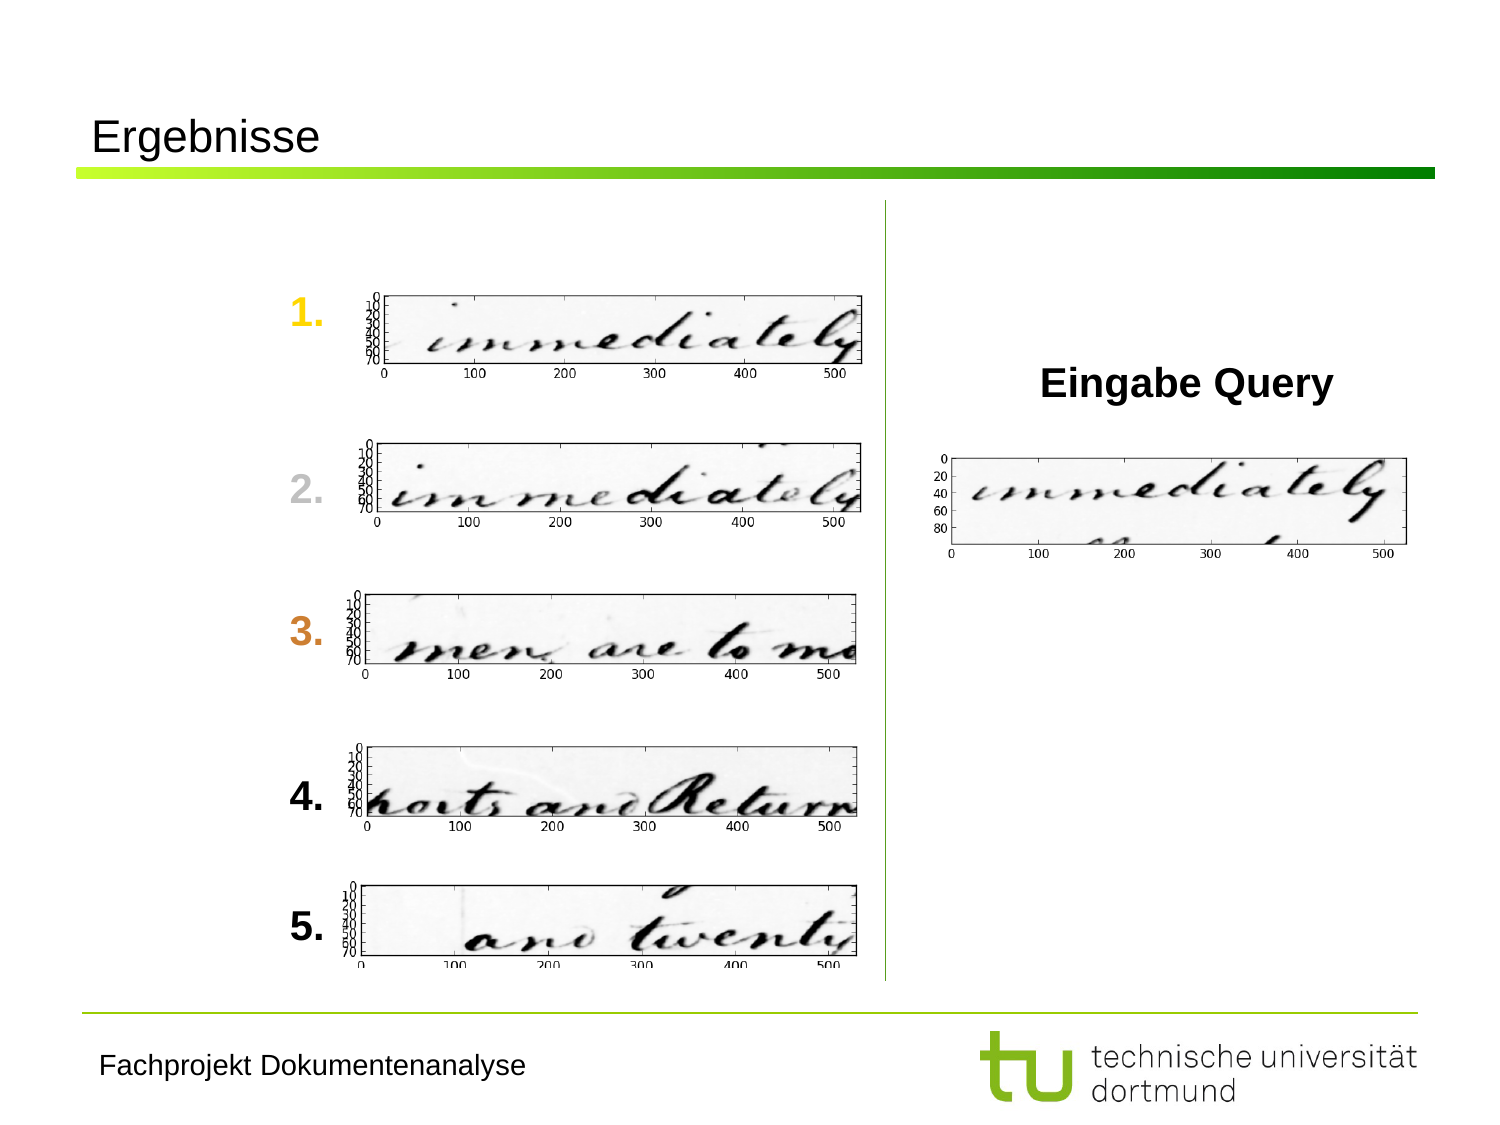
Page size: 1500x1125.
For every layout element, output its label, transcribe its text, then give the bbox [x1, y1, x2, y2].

text_box 4. [200, 761, 342, 827]
picture [342, 583, 863, 686]
text_box 1. [200, 277, 354, 343]
picture [354, 434, 863, 532]
title Ergebnisse [76, 7, 1418, 170]
picture [909, 435, 1465, 579]
text_box 3. [200, 596, 342, 662]
picture [342, 862, 863, 968]
text_box 2. [200, 454, 414, 570]
text_box 5. [200, 891, 342, 957]
picture [980, 1031, 1418, 1111]
picture [354, 266, 875, 378]
text_box Eingabe Query [1003, 348, 1371, 414]
picture [342, 738, 863, 843]
